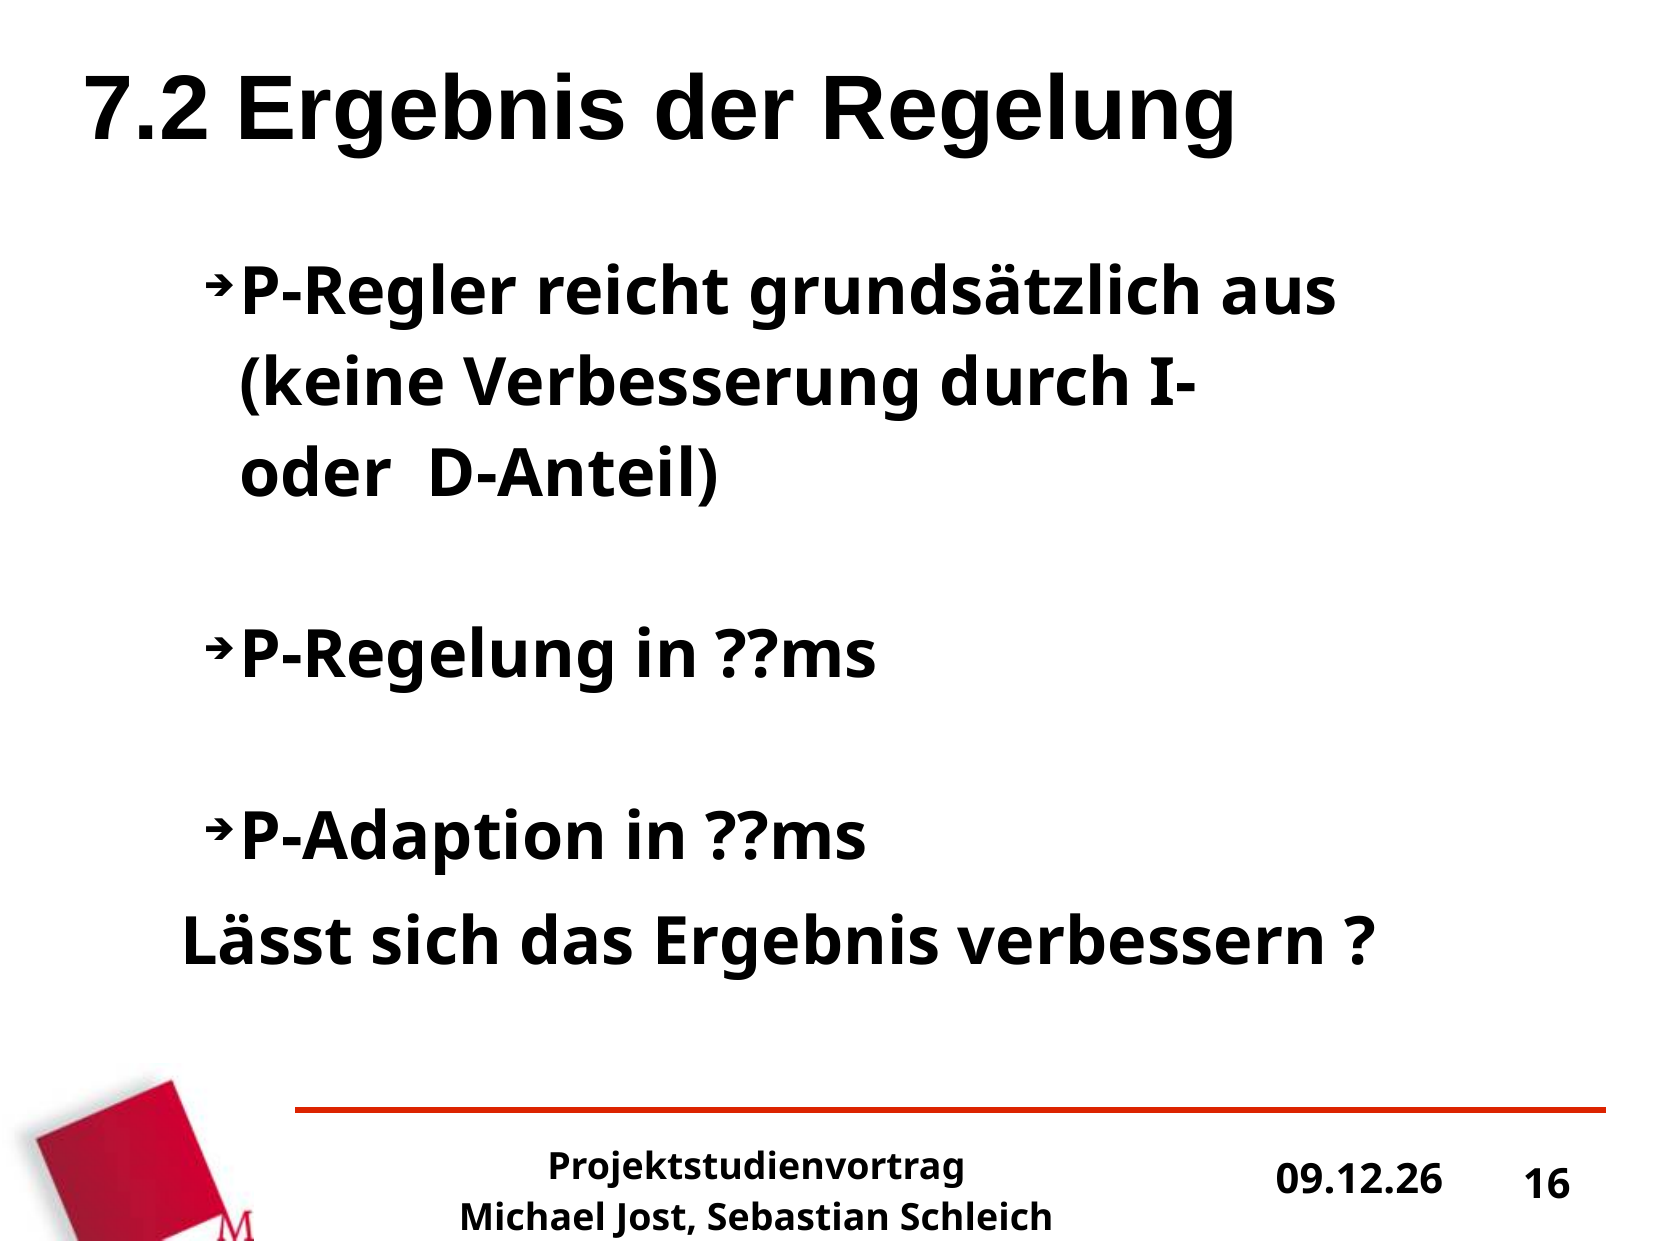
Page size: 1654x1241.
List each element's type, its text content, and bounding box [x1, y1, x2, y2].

picture [2, 1063, 254, 1241]
text_box Lässt sich das Ergebnis verbessern ? [165, 885, 1501, 981]
title 7.2 Ergebnis der Regelung [82, 49, 1572, 166]
text_box P-Regler reicht grundsätzlich aus (keine Verbesserung durch I- oder D-Anteil) P-Regelung in ??ms P-Adaption in ??ms [188, 236, 1371, 812]
